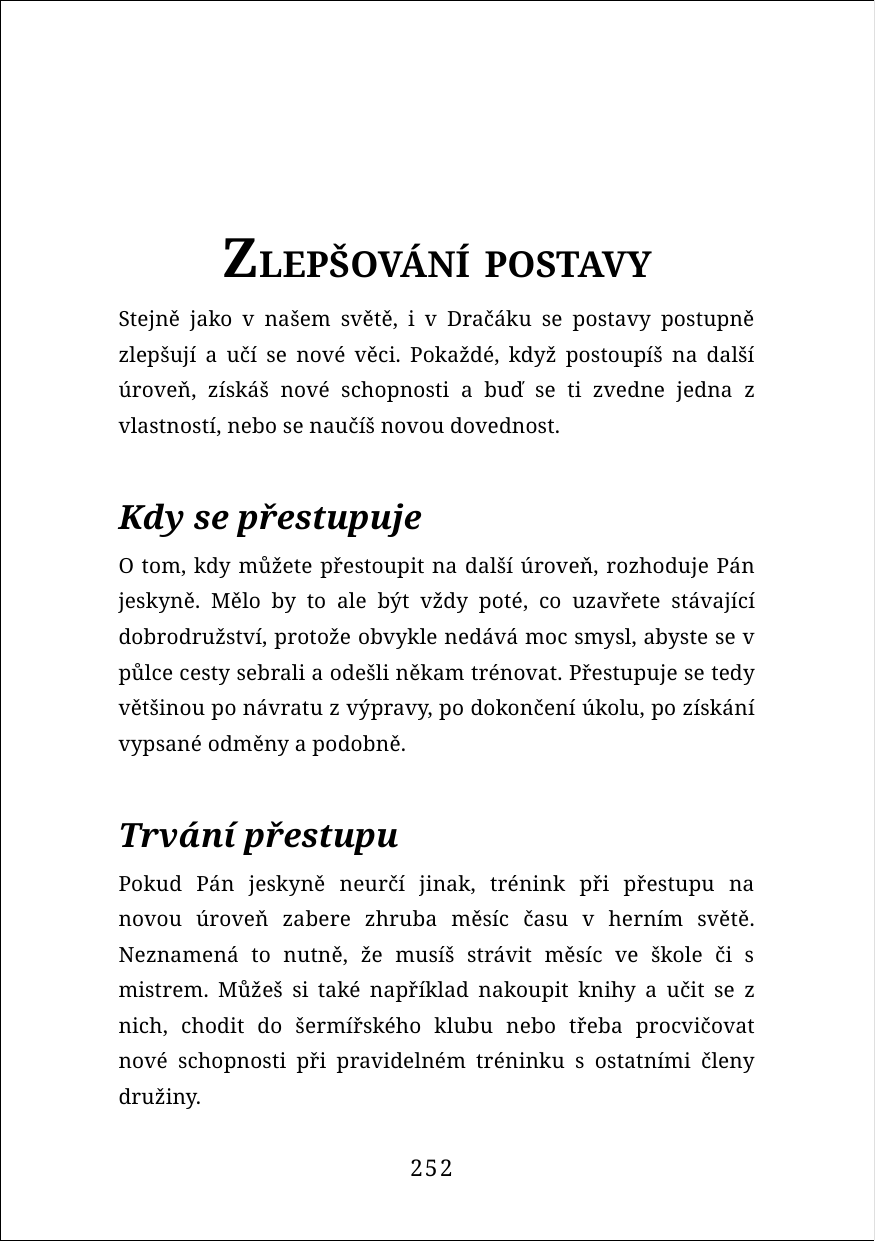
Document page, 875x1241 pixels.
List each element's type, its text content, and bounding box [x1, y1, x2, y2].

subtitle Zlepšování postavy [118, 219, 756, 293]
text Stejně jako v našem světě, i v Dračáku se postavy postupně zlepšují a učí se nové věci. Pokaždé, když postoupíš na další úroveň, získáš nové schopnosti a buď se ti zvedne jedna z vlastností, nebo se naučíš novou dovednost. [118, 304, 756, 439]
text Pokud Pán jeskyně neurčí jinak, trénink při přestupu na novou úroveň zabere zhruba měsíc času v herním světě. Neznamená to nutně, že musíš strávit měsíc ve škole či s mistrem. Můžeš si také například nakoupit knihy a učit se z nich, chodit do šermířského klubu nebo třeba procvičovat nové schopnosti při pravidelném tréninku s ostatními členy družiny. [118, 869, 756, 1110]
text O tom, kdy můžete přestoupit na další úroveň, rozhoduje Pán jeskyně. Mělo by to ale být vždy poté, co uzavřete stávající dobrodružství, protože obvykle nedává moc smysl, abyste se v půlce cesty sebrali a odešli někam trénovat. Přestupuje se tedy většinou po návratu z výpravy, po dokončení úkolu, po získání vypsané odměny a podobně. [118, 551, 756, 757]
subtitle Trvání přestupu [118, 812, 756, 857]
subtitle Kdy se přestupuje [118, 494, 756, 539]
